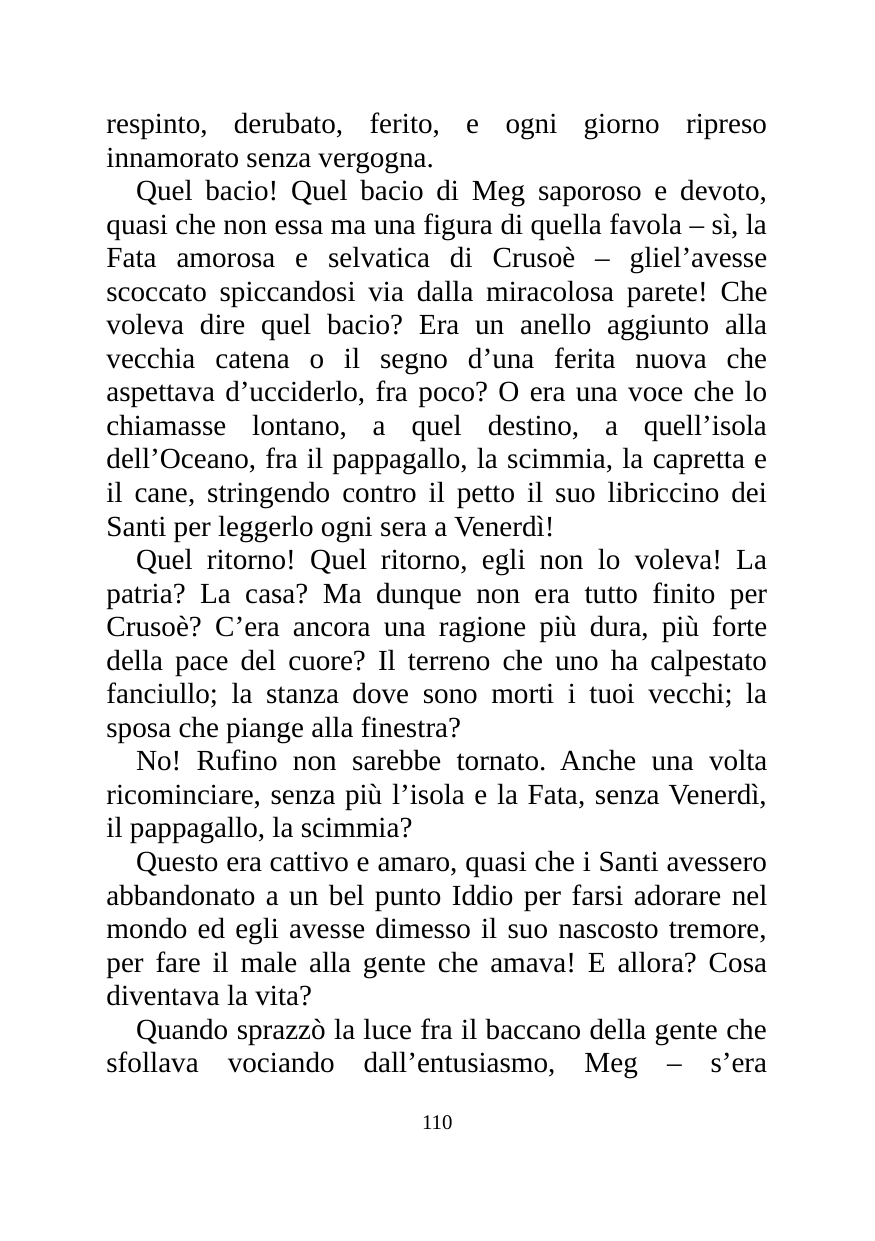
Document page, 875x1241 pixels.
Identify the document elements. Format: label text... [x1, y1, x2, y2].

text No! Rufino non sarebbe tornato. Anche una volta ricominciare, senza più l’isola e la Fata, senza Venerdì, il pappagallo, la scimmia? [106, 743, 768, 844]
text Quel bacio! Quel bacio di Meg saporoso e devoto, quasi che non essa ma una figura di quella favola – sì, la Fata amorosa e selvatica di Crusoè – gliel’avesse scoccato spiccandosi via dalla miracolosa parete! Che voleva dire quel bacio? Era un anello aggiunto alla vecchia catena o il segno d’una ferita nuova che aspettava d’ucciderlo, fra poco? O era una voce che lo chiamasse lontano, a quel destino, a quell’isola dell’Oceano, fra il pappagallo, la scimmia, la capretta e il cane, stringendo contro il petto il suo libriccino dei Santi per leggerlo ogni sera a Venerdì! [106, 173, 768, 542]
text Quel ritorno! Quel ritorno, egli non lo voleva! La patria? La casa? Ma dunque non era tutto finito per Crusoè? C’era ancora una ragione più dura, più forte della pace del cuore? Il terreno che uno ha calpestato fanciullo; la stanza dove sono morti i tuoi vecchi; la sposa che piange alla finestra? [106, 542, 768, 743]
text Quando sprazzò la luce fra il baccano della gente che sfollava vociando dall’entusiasmo, Meg – s’era [106, 1012, 768, 1079]
text respinto, derubato, ferito, e ogni giorno ripreso innamorato senza vergogna. [106, 106, 768, 173]
text Questo era cattivo e amaro, quasi che i Santi avessero abbandonato a un bel punto Iddio per farsi adorare nel mondo ed egli avesse dimesso il suo nascosto tremore, per fare il male alla gente che amava! E allora? Cosa diventava la vita? [106, 844, 768, 1012]
